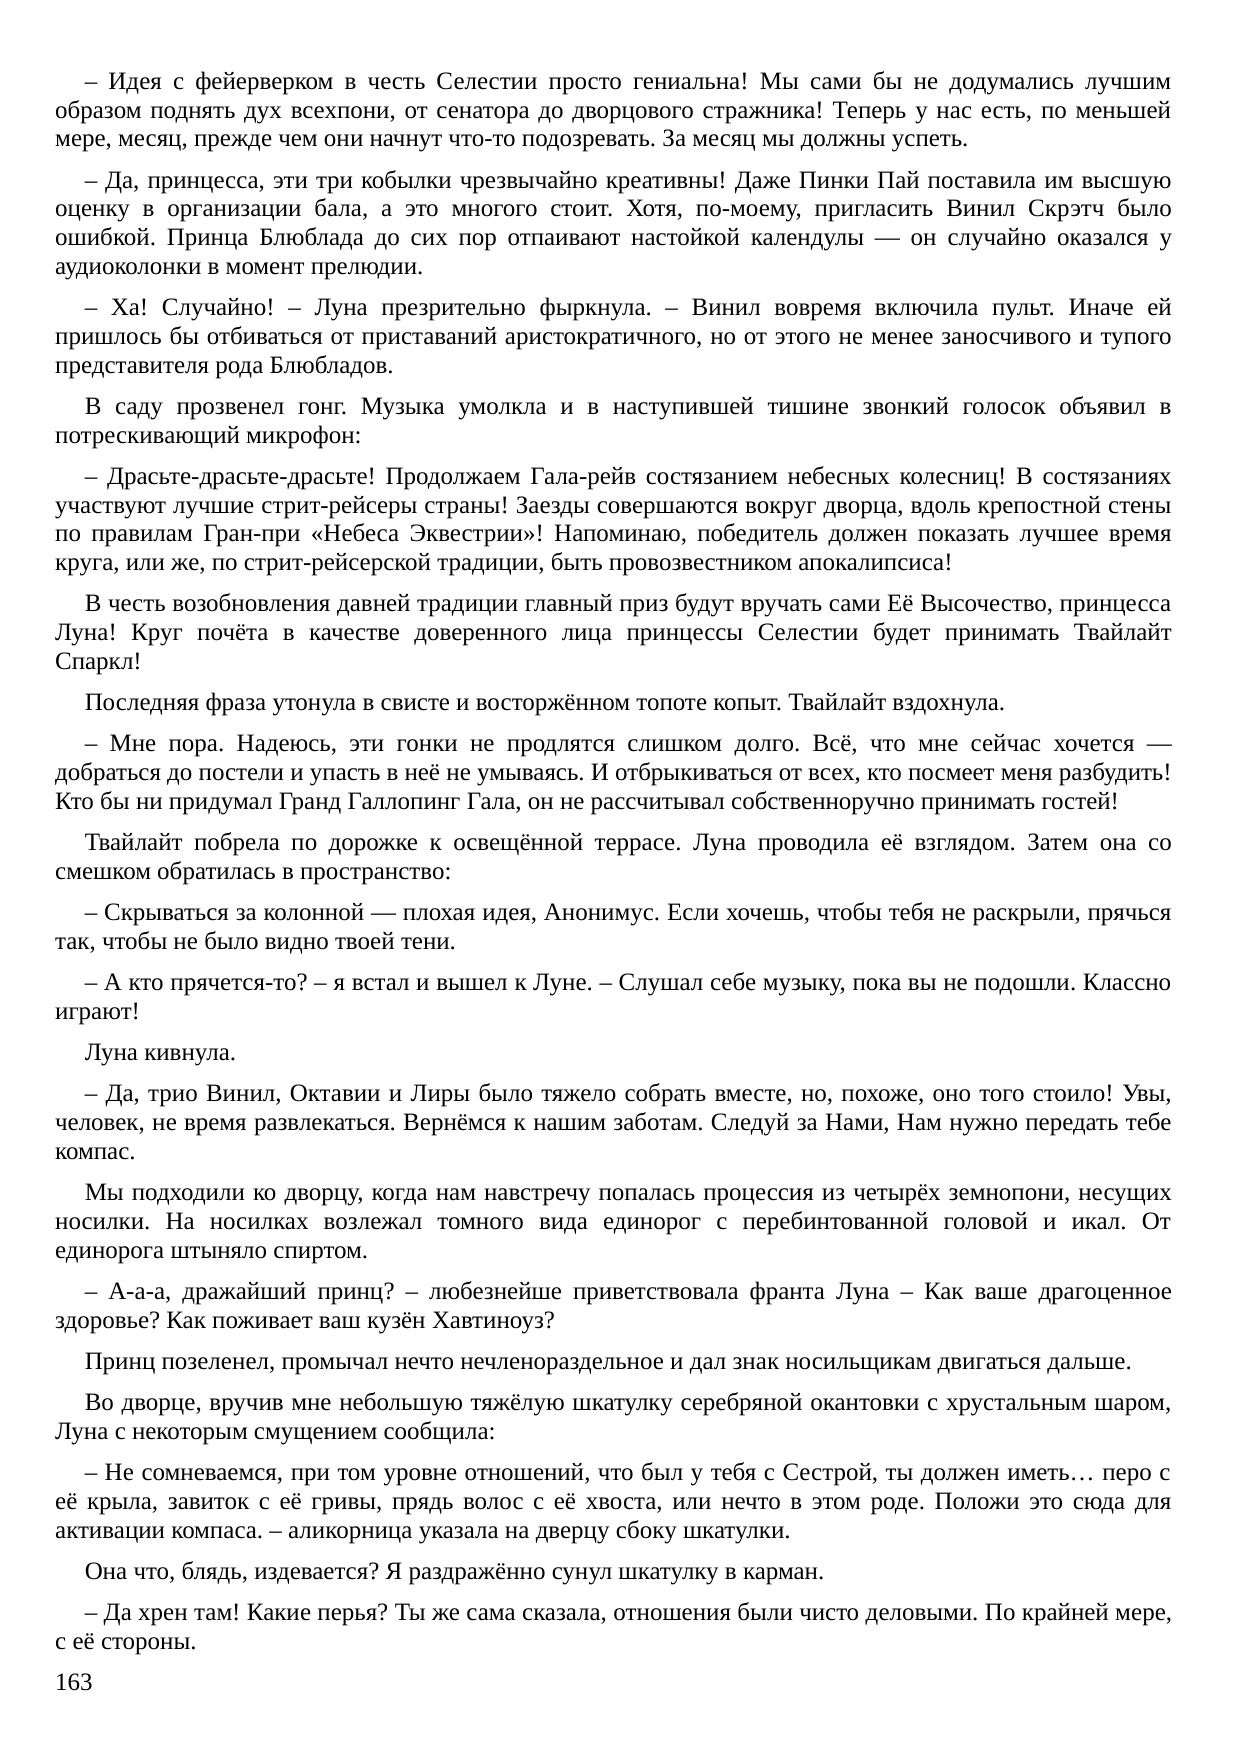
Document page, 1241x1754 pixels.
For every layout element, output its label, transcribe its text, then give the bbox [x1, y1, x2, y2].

text Последняя фраза утонула в свисте и восторжённом топоте копыт. Твайлайт вздохнула. [55, 687, 1173, 716]
text – Идея с фейерверком в честь Селестии просто гениальна! Мы сами бы не додумались лучшим образом поднять дух всехпони, от сенатора до дворцового стражника! Теперь у нас есть, по меньшей мере, месяц, прежде чем они начнут что-то подозревать. За месяц мы должны успеть. [55, 66, 1173, 152]
text – Мне пора. Надеюсь, эти гонки не продлятся слишком долго. Всё, что мне сейчас хочется — добраться до постели и упасть в неё не умываясь. И отбрыкиваться от всех, кто посмеет меня разбудить! Кто бы ни придумал Гранд Галлопинг Гала, он не рассчитывал собственноручно принимать гостей! [55, 728, 1173, 815]
text Луна кивнула. [55, 1037, 1173, 1066]
text – Скрываться за колонной — плохая идея, Анонимус. Если хочешь, чтобы тебя не раскрыли, прячься так, чтобы не было видно твоей тени. [55, 897, 1173, 955]
text Во дворце, вручив мне небольшую тяжёлую шкатулку серебряной окантовки с хрустальным шаром, Луна с некоторым смущением сообщила: [55, 1387, 1173, 1445]
text – А-а-а, дражайший принц? – любезнейше приветствовала франта Луна – Как ваше драгоценное здоровье? Как поживает ваш кузён Хавтиноуз? [55, 1276, 1173, 1333]
text – Да, трио Винил, Октавии и Лиры было тяжело собрать вместе, но, похоже, оно того стоило! Увы, человек, не время развлекаться. Вернёмся к нашим заботам. Следуй за Нами, Нам нужно передать тебе компас. [55, 1078, 1173, 1165]
text – Да хрен там! Какие перья? Ты же сама сказала, отношения были чисто деловыми. По крайней мере, с её стороны. [55, 1597, 1173, 1655]
text – А кто прячется-то? – я встал и вышел к Луне. – Слушал себе музыку, пока вы не подошли. Классно играют! [55, 967, 1173, 1025]
text Мы подходили ко дворцу, когда нам навстречу попалась процессия из четырёх земнопони, несущих носилки. На носилках возлежал томного вида единорог с перебинтованной головой и икал. От единорога штыняло спиртом. [55, 1177, 1173, 1263]
text Принц позеленел, промычал нечто нечленораздельное и дал знак носильщикам двигаться дальше. [55, 1346, 1173, 1375]
text Она что, блядь, издевается? Я раздражённо сунул шкатулку в карман. [55, 1556, 1173, 1585]
text В саду прозвенел гонг. Музыка умолкла и в наступившей тишине звонкий голосок объявил в потрескивающий микрофон: [55, 391, 1173, 448]
text В честь возобновления давней традиции главный приз будут вручать сами Её Высочество, принцесса Луна! Круг почёта в качестве доверенного лица принцессы Селестии будет принимать Твайлайт Спаркл! [55, 588, 1173, 675]
text – Драсьте-драсьте-драсьте! Продолжаем Гала-рейв состязанием небесных колесниц! В состязаниях участвуют лучшие стрит-рейсеры страны! Заезды совершаются вокруг дворца, вдоль крепостной стены по правилам Гран-при «Небеса Эквестрии»! Напоминаю, победитель должен показать лучшее время круга, или же, по стрит-рейсерской традиции, быть провозвестником апокалипсиса! [55, 461, 1173, 576]
text – Не сомневаемся, при том уровне отношений, что был у тебя с Сестрой, ты должен иметь… перо с её крыла, завиток с её гривы, прядь волос с её хвоста, или нечто в этом роде. Положи это сюда для активации компаса. – аликорница указала на дверцу сбоку шкатулки. [55, 1457, 1173, 1543]
text Твайлайт побрела по дорожке к освещённой террасе. Луна проводила её взглядом. Затем она со смешком обратилась в пространство: [55, 827, 1173, 885]
text – Да, принцесса, эти три кобылки чрезвычайно креативны! Даже Пинки Пай поставила им высшую оценку в организации бала, а это многого стоит. Хотя, по-моему, пригласить Винил Скрэтч было ошибкой. Принца Блюблада до сих пор отпаивают настойкой календулы — он случайно оказался у аудиоколонки в момент прелюдии. [55, 165, 1173, 280]
text – Ха! Случайно! – Луна презрительно фыркнула. – Винил вовремя включила пульт. Иначе ей пришлось бы отбиваться от приставаний аристократичного, но от этого не менее заносчивого и тупого представителя рода Блюбладов. [55, 292, 1173, 378]
